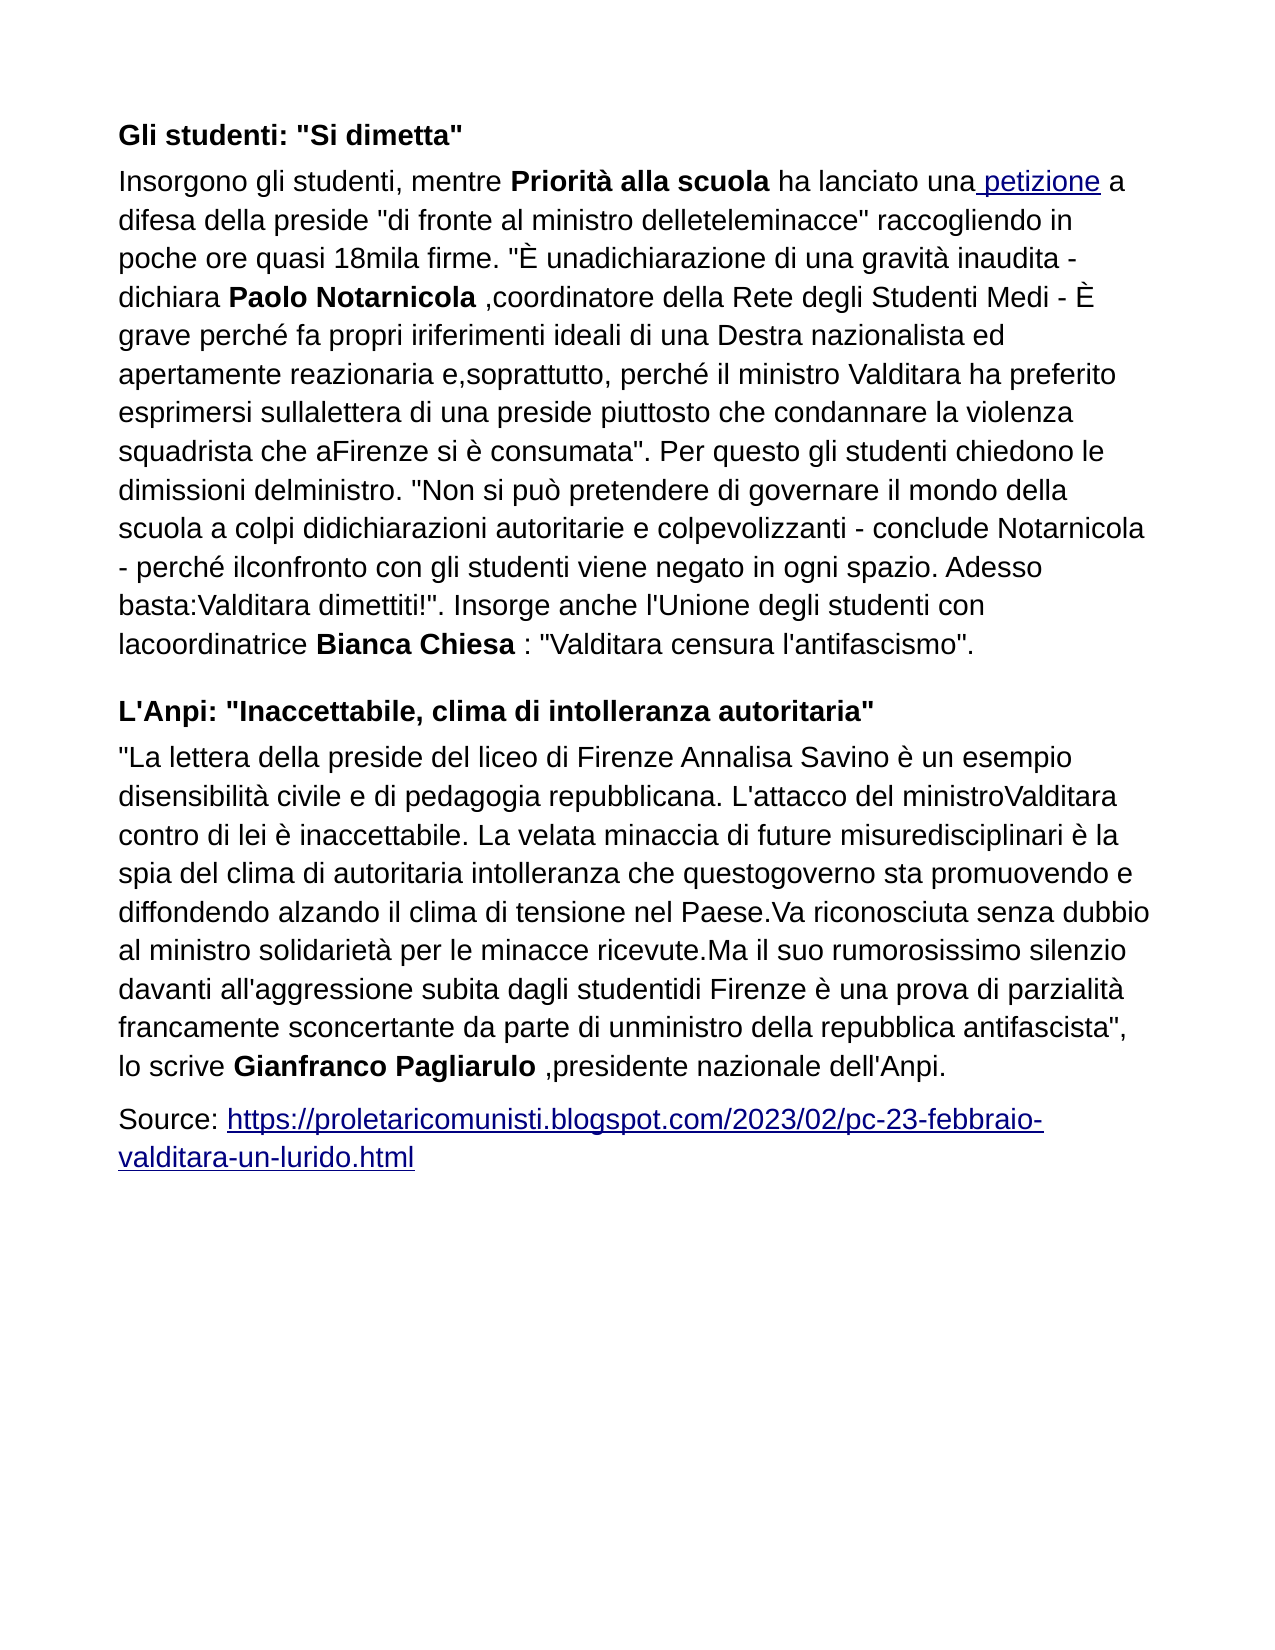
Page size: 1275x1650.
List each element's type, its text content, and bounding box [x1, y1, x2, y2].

text Insorgono gli studenti, mentre Priorità alla scuola ha lanciato una petizione a difesa della preside "di fronte al ministro delleteleminacce" raccogliendo in poche ore quasi 18mila firme. "È unadichiarazione di una gravità inaudita - dichiara Paolo Notarnicola ,coordinatore della Rete degli Studenti Medi - È grave perché fa propri iriferimenti ideali di una Destra nazionalista ed apertamente reazionaria e,soprattutto, perché il ministro Valditara ha preferito esprimersi sullalettera di una preside piuttosto che condannare la violenza squadrista che aFirenze si è consumata". Per questo gli studenti chiedono le dimissioni delministro. "Non si può pretendere di governare il mondo della scuola a colpi didichiarazioni autoritarie e colpevolizzanti - conclude Notarnicola - perché ilconfronto con gli studenti viene negato in ogni spazio. Adesso basta:Valditara dimettiti!". Insorge anche l'Unione degli studenti con lacoordinatrice Bianca Chiesa : "Valditara censura l'antifascismo". [118, 164, 1157, 660]
text Source: https://proletaricomunisti.blogspot.com/2023/02/pc-23-febbraio-valditara-un-lurido.html [118, 1102, 1157, 1174]
subtitle L'Anpi: "Inaccettabile, clima di intolleranza autoritaria" [118, 694, 1157, 728]
text "La lettera della preside del liceo di Firenze Annalisa Savino è un esempio disensibilità civile e di pedagogia repubblicana. L'attacco del ministroValditara contro di lei è inaccettabile. La velata minaccia di future misuredisciplinari è la spia del clima di autoritaria intolleranza che questogoverno sta promuovendo e diffondendo alzando il clima di tensione nel Paese.Va riconosciuta senza dubbio al ministro solidarietà per le minacce ricevute.Ma il suo rumorosissimo silenzio davanti all'aggressione subita dagli studentidi Firenze è una prova di parzialità francamente sconcertante da parte di unministro della repubblica antifascista", lo scrive Gianfranco Pagliarulo ,presidente nazionale dell'Anpi. [118, 740, 1157, 1082]
subtitle Gli studenti: "Si dimetta" [118, 118, 1157, 152]
